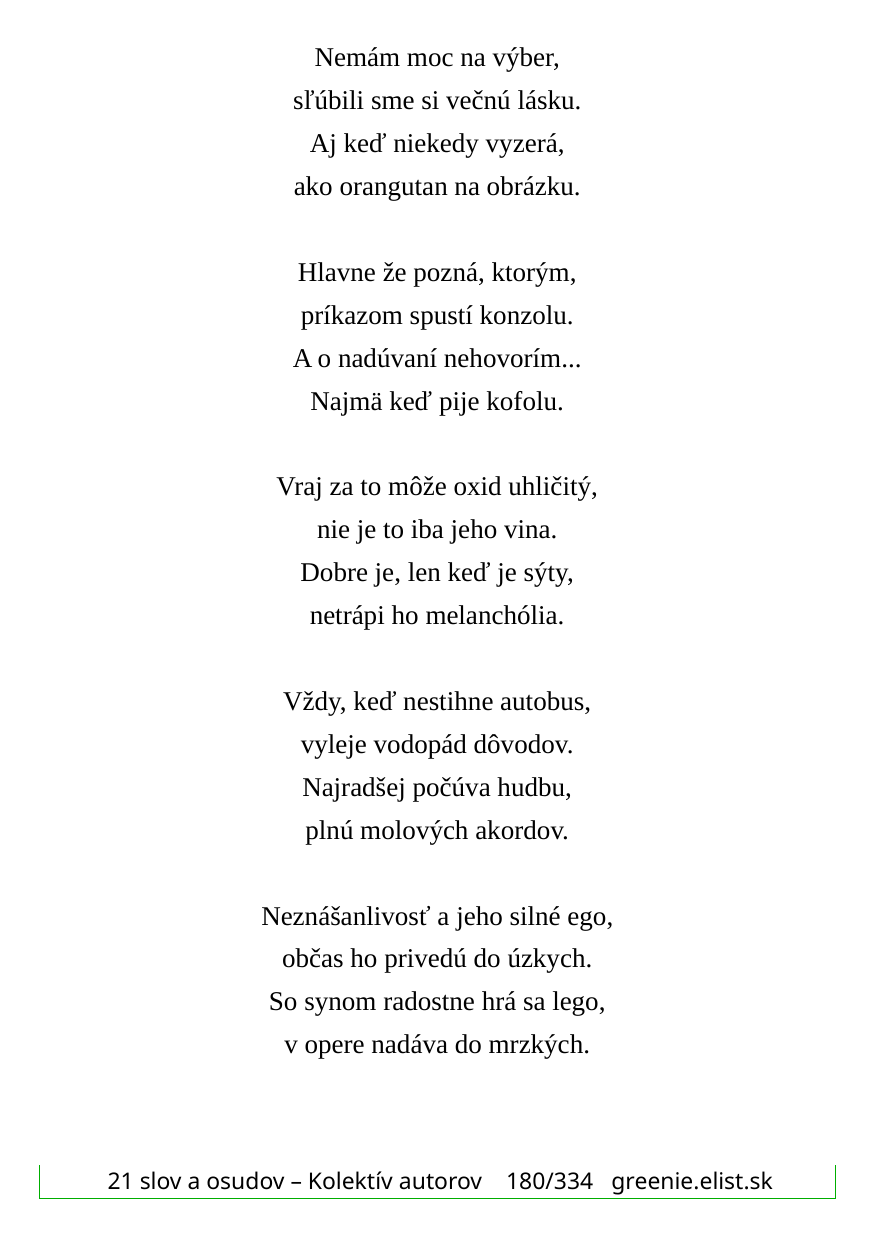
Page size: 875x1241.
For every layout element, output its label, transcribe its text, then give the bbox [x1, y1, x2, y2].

text Dobre je, len keď je sýty, [41, 556, 833, 587]
text vyleje vodopád dôvodov. [41, 728, 833, 759]
text So synom radostne hrá sa lego, [41, 986, 833, 1017]
text Hlavne že pozná, ktorým, [41, 256, 833, 287]
text v opere nadáva do mrzkých. [41, 1028, 833, 1059]
text Aj keď niekedy vyzerá, [41, 127, 833, 158]
text sľúbili sme si večnú lásku. [41, 84, 833, 115]
text Najradšej počúva hudbu, [41, 771, 833, 802]
text Najmä keď pije kofolu. [41, 385, 833, 416]
text plnú molových akordov. [41, 814, 833, 845]
text občas ho privedú do úzkych. [41, 943, 833, 974]
text Nemám moc na výber, [41, 41, 833, 72]
text ako orangutan na obrázku. [41, 170, 833, 201]
text Vždy, keď nestihne autobus, [41, 685, 833, 716]
text Neznášanlivosť a jeho silné ego, [41, 900, 833, 931]
text Vraj za to môže oxid uhličitý, [41, 471, 833, 502]
text nie je to iba jeho vina. [41, 513, 833, 544]
text A o nadúvaní nehovorím... [41, 342, 833, 373]
text príkazom spustí konzolu. [41, 299, 833, 330]
text netrápi ho melanchólia. [41, 599, 833, 630]
